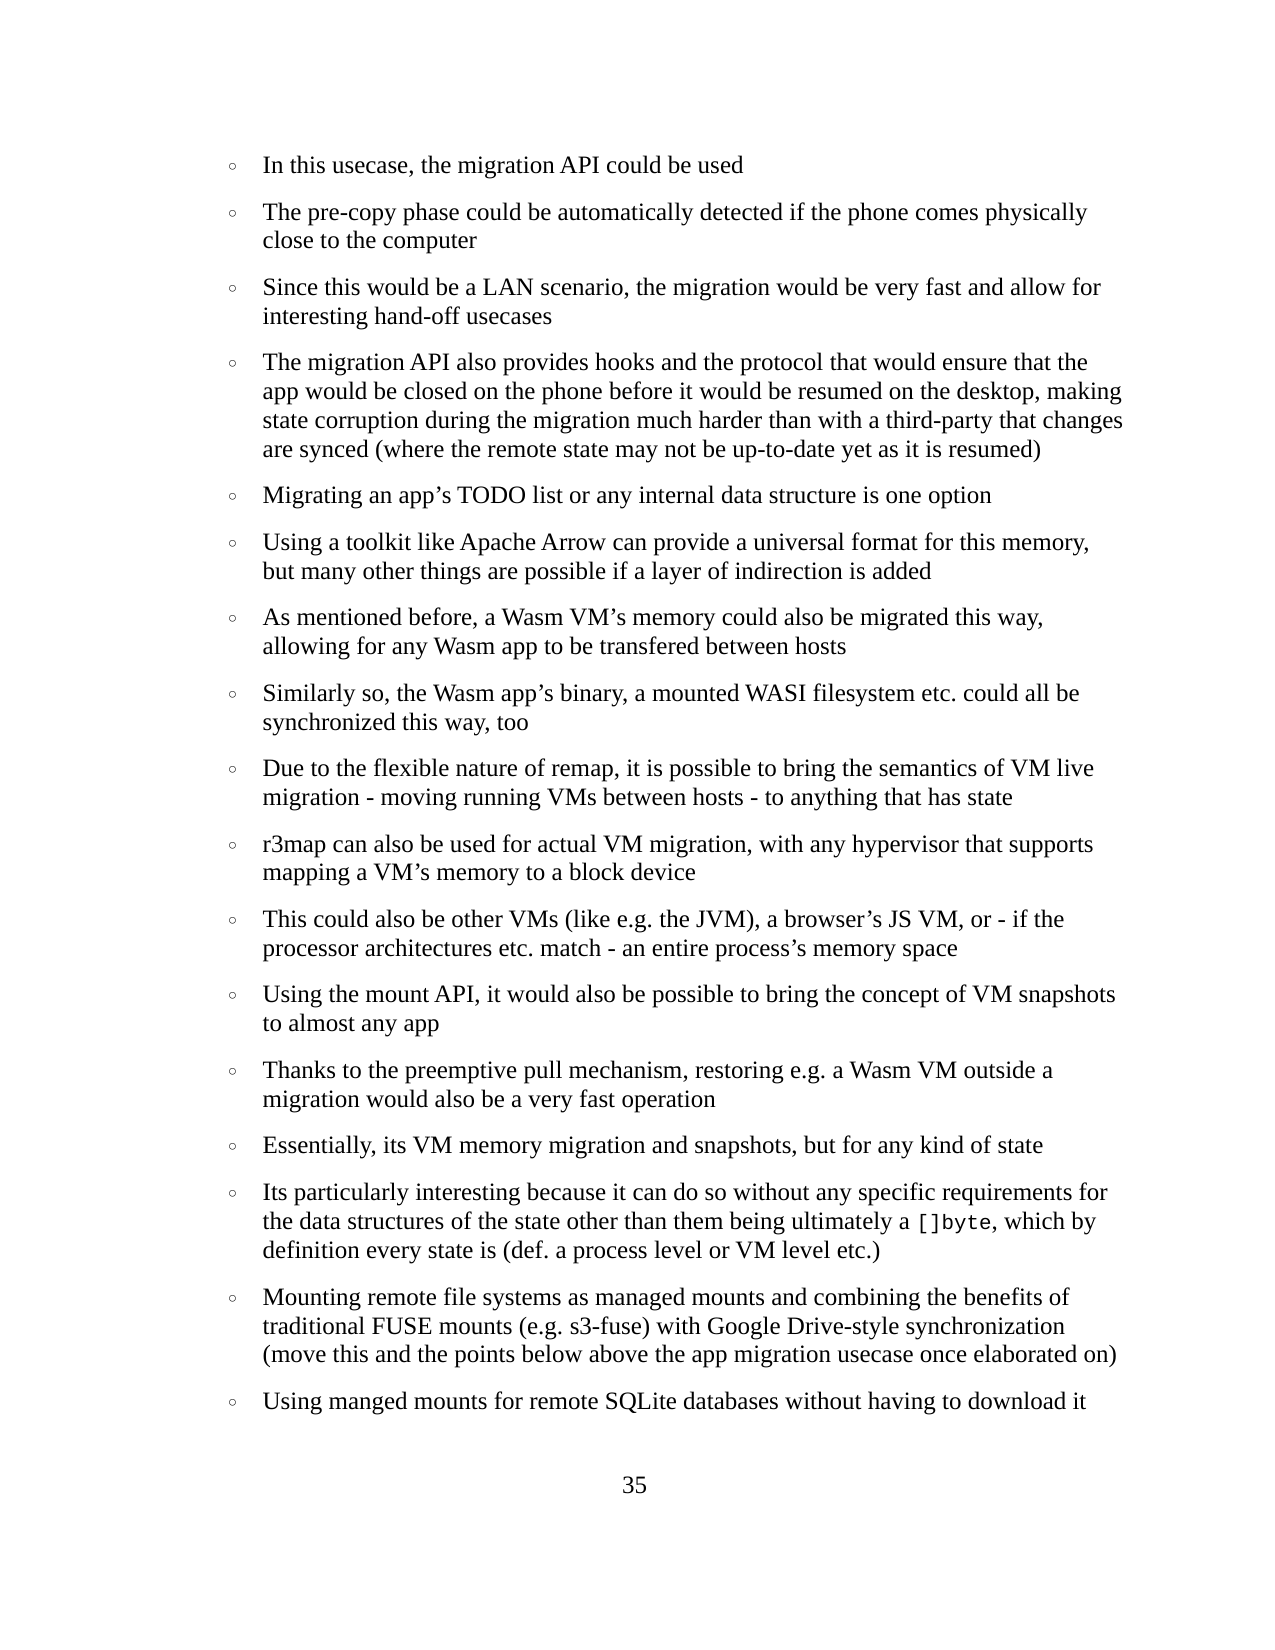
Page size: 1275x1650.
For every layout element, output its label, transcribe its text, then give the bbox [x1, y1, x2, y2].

list In this usecase, the migration API could be used [225, 150, 1125, 179]
list Thanks to the preemptive pull mechanism, restoring e.g. a Wasm VM outside a migration would also be a very fast operation [225, 1055, 1125, 1112]
list The migration API also provides hooks and the protocol that would ensure that the app would be closed on the phone before it would be resumed on the desktop, making state corruption during the migration much harder than with a third-party that changes are synced (where the remote state may not be up-to-date yet as it is resumed) [225, 347, 1125, 462]
list Its particularly interesting because it can do so without any specific requirements for the data structures of the state other than them being ultimately a []byte, which by definition every state is (def. a process level or VM level etc.) [225, 1177, 1125, 1264]
list The pre-copy phase could be automatically detected if the phone comes physically close to the computer [225, 197, 1125, 254]
list Migrating an app’s TODO list or any internal data structure is one option [225, 480, 1125, 509]
list Using the mount API, it would also be possible to bring the concept of VM snapshots to almost any app [225, 979, 1125, 1037]
list Using a toolkit like Apache Arrow can provide a universal format for this memory, but many other things are possible if a layer of indirection is added [225, 527, 1125, 584]
list This could also be other VMs (like e.g. the JVM), a browser’s JS VM, or - if the processor architectures etc. match - an entire process’s memory space [225, 904, 1125, 962]
list Since this would be a LAN scenario, the migration would be very fast and allow for interesting hand-off usecases [225, 272, 1125, 329]
list As mentioned before, a Wasm VM’s memory could also be migrated this way, allowing for any Wasm app to be transfered between hosts [225, 602, 1125, 660]
list Due to the flexible nature of remap, it is possible to bring the semantics of VM live migration - moving running VMs between hosts - to anything that has state [225, 753, 1125, 811]
list r3map can also be used for actual VM migration, with any hypervisor that supports mapping a VM’s memory to a block device [225, 829, 1125, 886]
list Essentially, its VM memory migration and snapshots, but for any kind of state [225, 1130, 1125, 1159]
list Mounting remote file systems as managed mounts and combining the benefits of traditional FUSE mounts (e.g. s3-fuse) with Google Drive-style synchronization (move this and the points below above the app migration usecase once elaborated on) [225, 1282, 1125, 1368]
list Using manged mounts for remote SQLite databases without having to download it [225, 1386, 1125, 1415]
list Similarly so, the Wasm app’s binary, a mounted WASI filesystem etc. could all be synchronized this way, too [225, 678, 1125, 735]
